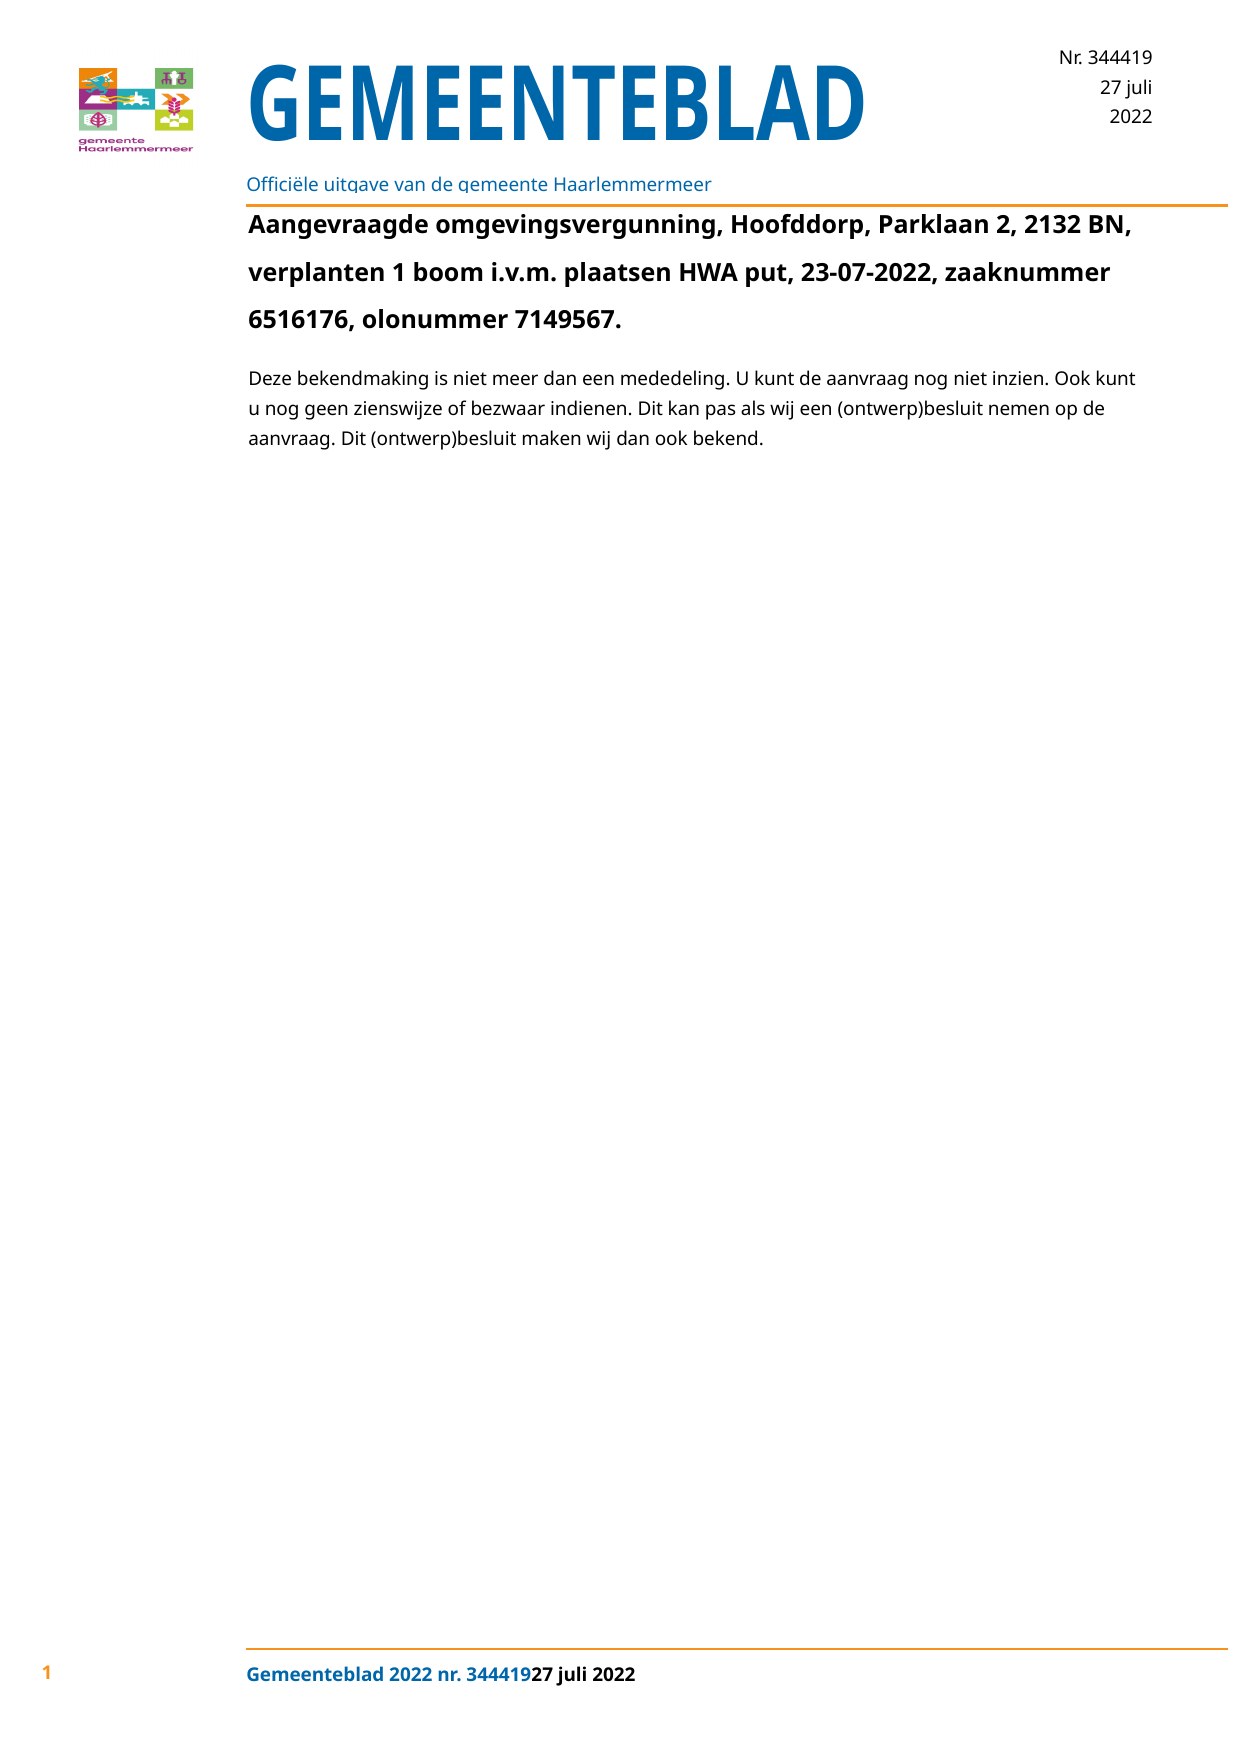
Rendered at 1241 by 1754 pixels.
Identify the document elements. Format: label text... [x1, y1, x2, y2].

text Deze bekendmaking is niet meer dan een mededeling. U kunt de aanvraag nog niet inzien. Ook kunt u nog geen zienswijze of bezwaar indienen. Dit kan pas als wij een (ontwerp)besluit nemen op de aanvraag. Dit (ontwerp)besluit maken wij dan ook bekend. [248, 366, 1152, 450]
picture [41, 47, 231, 172]
text Aangevraagde omgevingsvergunning, Hoofddorp, Parklaan 2, 2132 BN, verplanten 1 boom i.v.m. plaatsen HWA put, 23-07-2022, zaaknummer 6516176, olonummer 7149567. [248, 207, 1152, 336]
